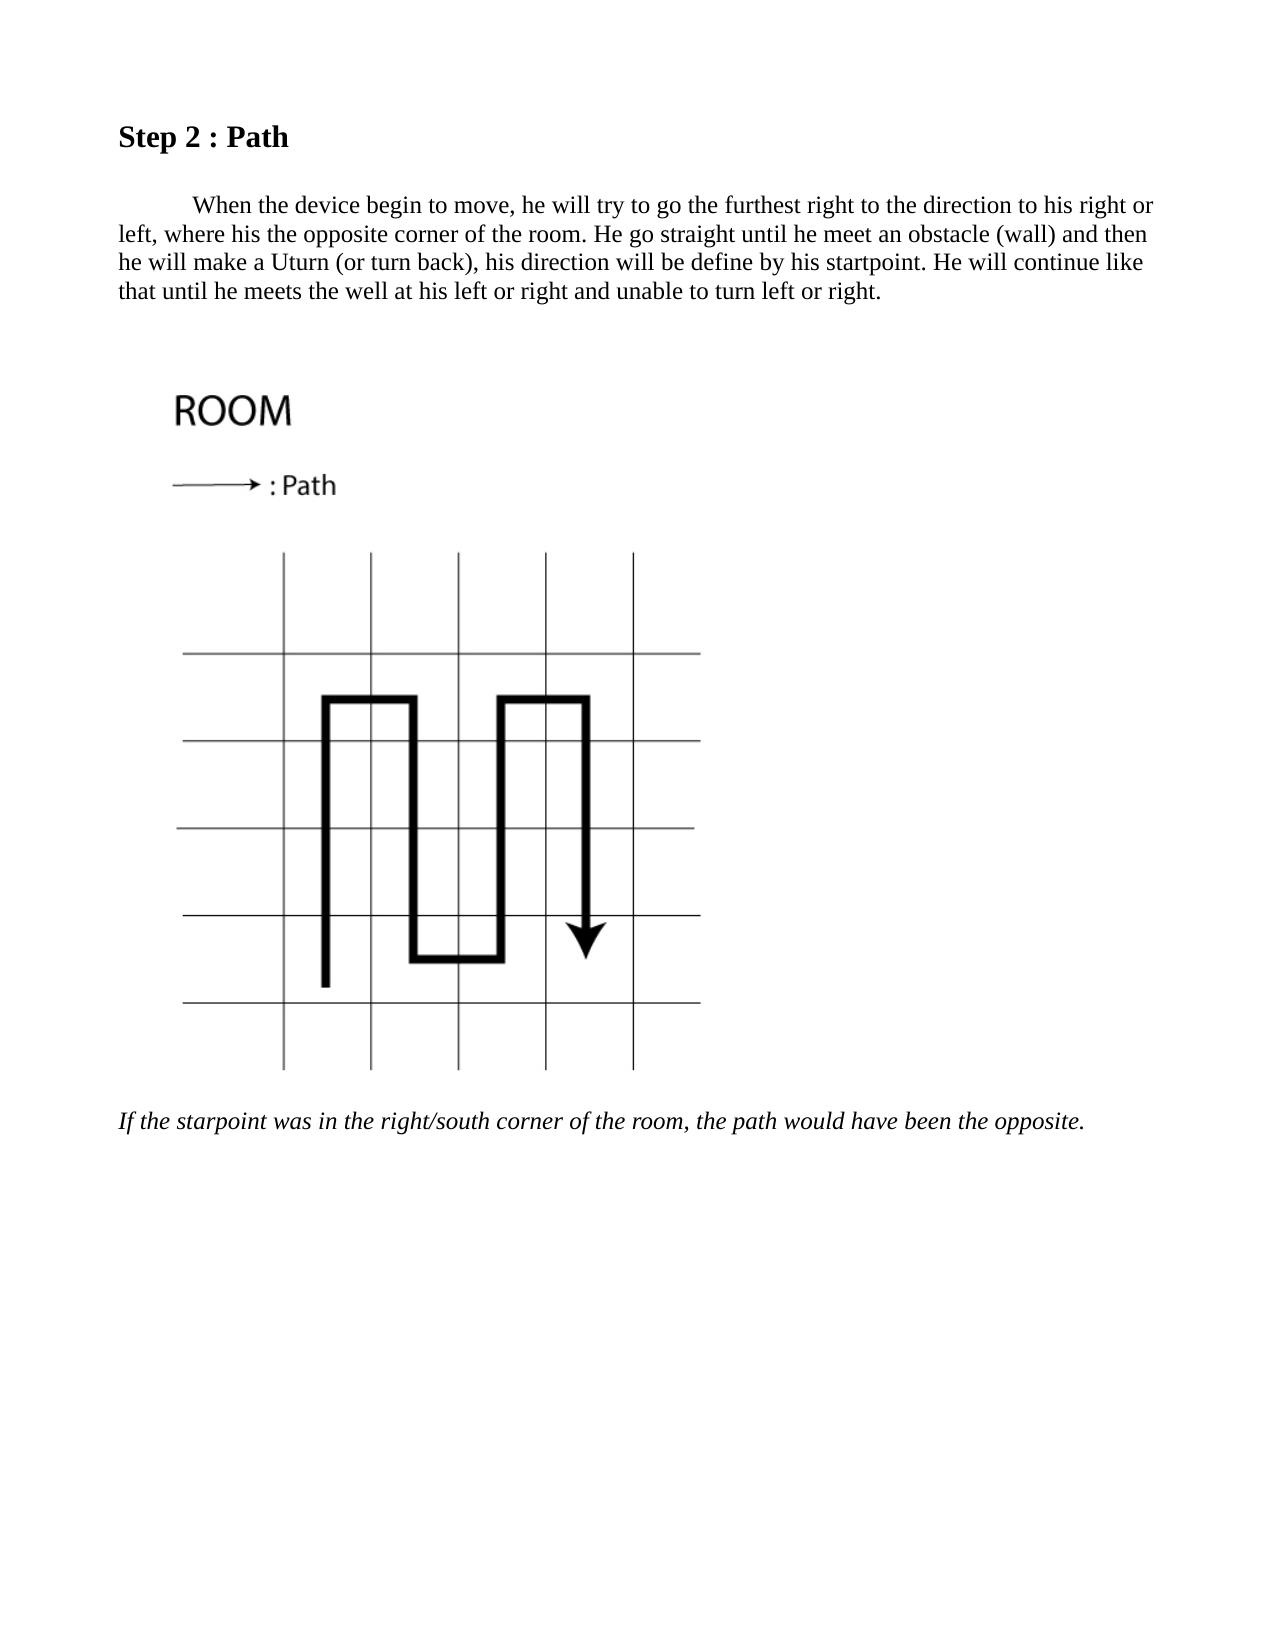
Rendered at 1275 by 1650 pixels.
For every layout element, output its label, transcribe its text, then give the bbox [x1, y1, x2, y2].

text When the device begin to move, he will try to go the furthest right to the direction to his right or left, where his the opposite corner of the room. He go straight until he meet an obstacle (wall) and then he will make a Uturn (or turn back), his direction will be define by his startpoint. He will continue like that until he meets the well at his left or right and unable to turn left or right. [118, 190, 1157, 305]
text Step 2 : Path [118, 118, 1157, 154]
picture [152, 362, 734, 1106]
text If the starpoint was in the right/south corner of the room, the path would have been the opposite. [118, 362, 1157, 1134]
